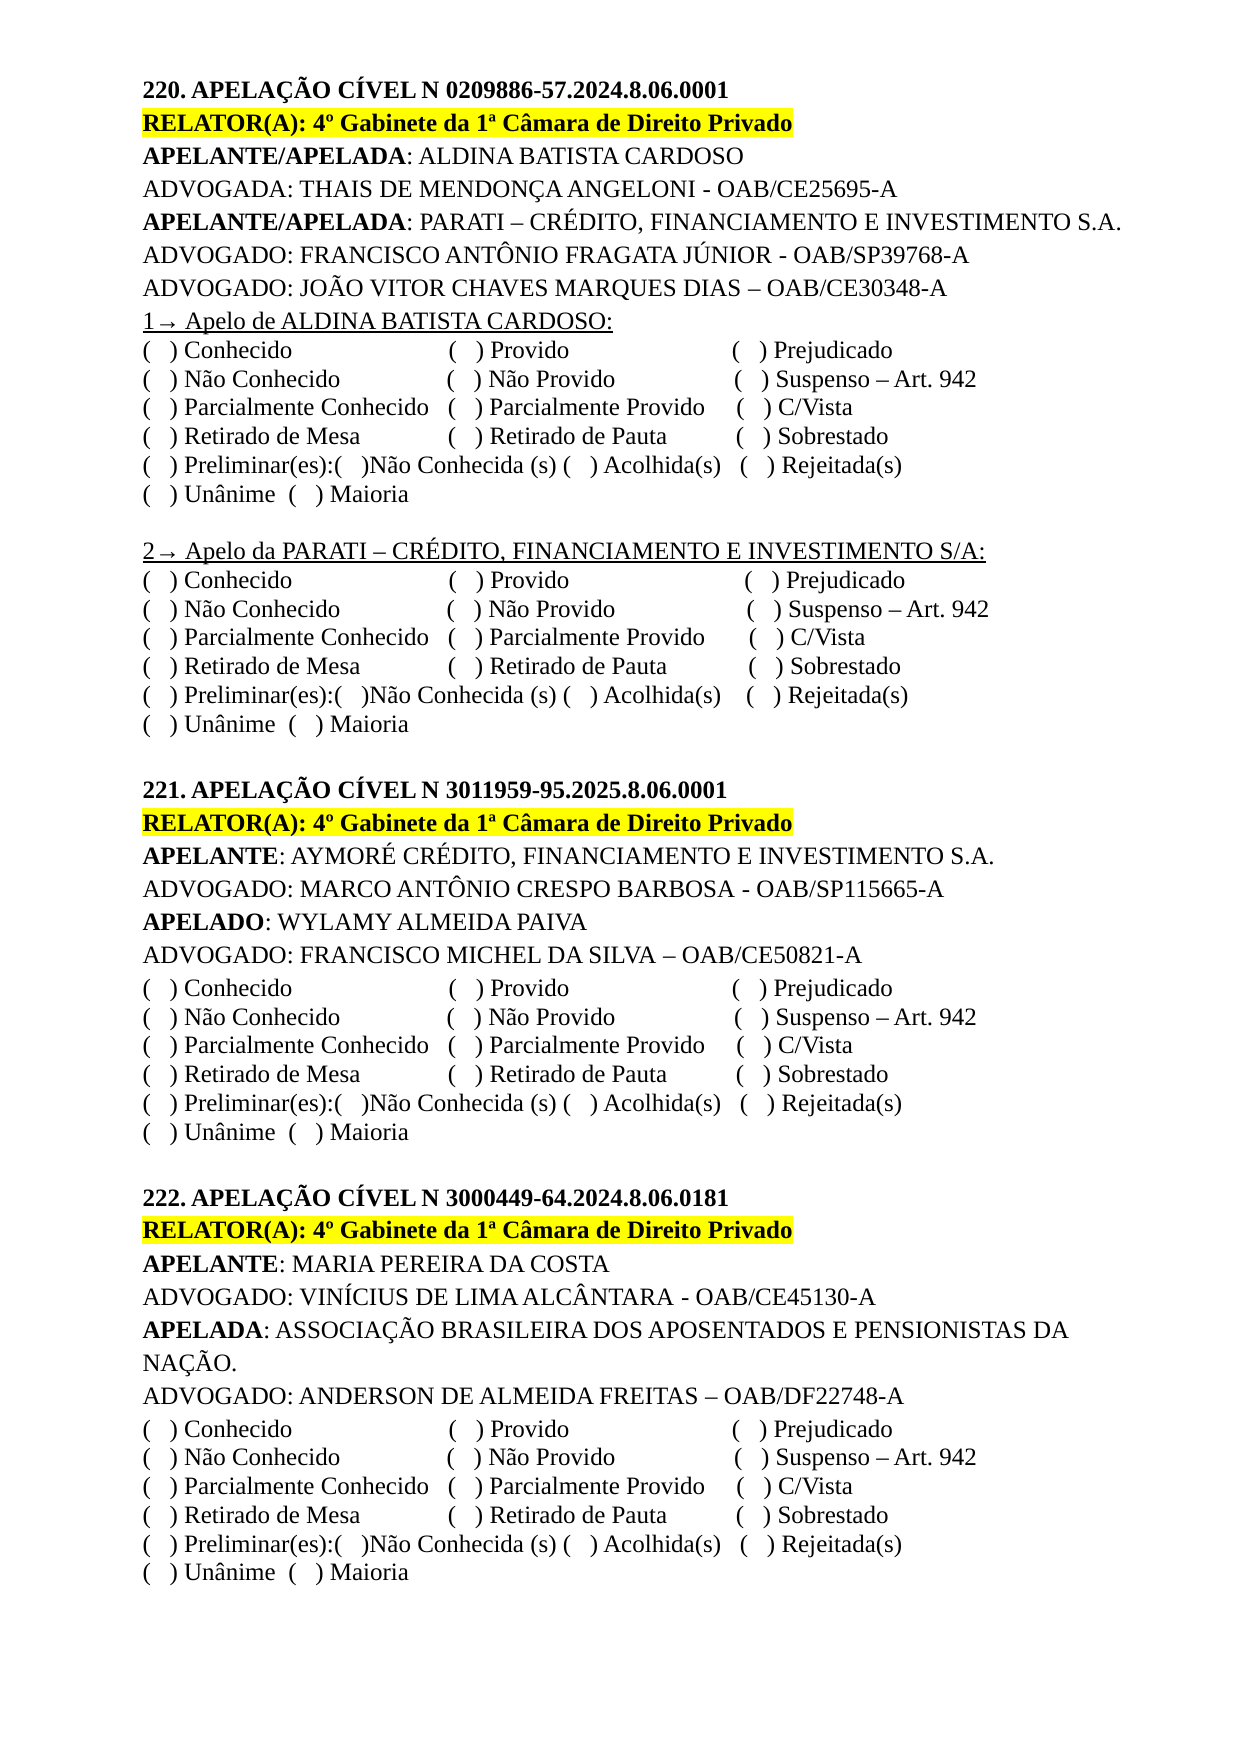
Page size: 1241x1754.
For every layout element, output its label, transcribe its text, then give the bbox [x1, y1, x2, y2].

text 2→ Apelo da PARATI – CRÉDITO, FINANCIAMENTO E INVESTIMENTO S/A: [142, 536, 1141, 565]
text ( ) Preliminar(es):( )Não Conhecida (s) ( ) Acolhida(s) ( ) Rejeitada(s) [142, 1529, 1158, 1557]
text ( ) Parcialmente Conhecido ( ) Parcialmente Provido ( ) C/Vista [142, 1471, 1158, 1500]
text ( ) Unânime ( ) Maioria [142, 709, 1141, 770]
text ( ) Não Conhecido ( ) Não Provido ( ) Suspenso – Art. 942 [142, 1002, 1158, 1030]
text ( ) Parcialmente Conhecido ( ) Parcialmente Provido ( ) C/Vista [142, 392, 1158, 421]
text ( ) Não Conhecido ( ) Não Provido ( ) Suspenso – Art. 942 [142, 594, 1158, 622]
text 220. APELAÇÃO CÍVEL N 0209886-57.2024.8.06.0001 RELATOR(A): 4º Gabinete da 1ª Câmara de Direito Privado APELANTE/APELADA: ALDINA BATISTA CARDOSO ADVOGADA: THAIS DE MENDONÇA ANGELONI - OAB/CE25695-A APELANTE/APELADA: PARATI – CRÉDITO, FINANCIAMENTO E INVESTIMENTO S.A. ADVOGADO: FRANCISCO ANTÔNIO FRAGATA JÚNIOR - OAB/SP39768-A ADVOGADO: JOÃO VITOR CHAVES MARQUES DIAS – OAB/CE30348-A [142, 75, 1141, 302]
text ( ) Conhecido ( ) Provido ( ) Prejudicado [142, 335, 1141, 364]
text ( ) Unânime ( ) Maioria [142, 1557, 1141, 1619]
text ( ) Não Conhecido ( ) Não Provido ( ) Suspenso – Art. 942 [142, 364, 1158, 392]
text 221. APELAÇÃO CÍVEL N 3011959-95.2025.8.06.0001 RELATOR(A): 4º Gabinete da 1ª Câmara de Direito Privado APELANTE: AYMORÉ CRÉDITO, FINANCIAMENTO E INVESTIMENTO S.A. ADVOGADO: MARCO ANTÔNIO CRESPO BARBOSA - OAB/SP115665-A APELADO: WYLAMY ALMEIDA PAIVA ADVOGADO: FRANCISCO MICHEL DA SILVA – OAB/CE50821-A [142, 775, 1141, 968]
text ( ) Retirado de Mesa ( ) Retirado de Pauta ( ) Sobrestado [142, 421, 1158, 450]
text ( ) Unânime ( ) Maioria [142, 479, 1158, 507]
text ( ) Conhecido ( ) Provido ( ) Prejudicado [142, 1414, 1141, 1442]
text ( ) Preliminar(es):( )Não Conhecida (s) ( ) Acolhida(s) ( ) Rejeitada(s) [142, 680, 1158, 709]
text 1→ Apelo de ALDINA BATISTA CARDOSO: [142, 306, 1141, 335]
text ( ) Retirado de Mesa ( ) Retirado de Pauta ( ) Sobrestado [142, 1059, 1158, 1088]
text ( ) Retirado de Mesa ( ) Retirado de Pauta ( ) Sobrestado [142, 651, 1158, 680]
text ( ) Conhecido ( ) Provido ( ) Prejudicado [142, 565, 1141, 594]
text ( ) Retirado de Mesa ( ) Retirado de Pauta ( ) Sobrestado [142, 1500, 1158, 1529]
text ( ) Unânime ( ) Maioria 222. APELAÇÃO CÍVEL N 3000449-64.2024.8.06.0181 RELATOR(A): 4º Gabinete da 1ª Câmara de Direito Privado APELANTE: MARIA PEREIRA DA COSTA ADVOGADO: VINÍCIUS DE LIMA ALCÂNTARA - OAB/CE45130-A APELADA: ASSOCIAÇÃO BRASILEIRA DOS APOSENTADOS E PENSIONISTAS DA NAÇÃO. ADVOGADO: ANDERSON DE ALMEIDA FREITAS – OAB/DF22748-A [142, 1117, 1141, 1409]
text ( ) Parcialmente Conhecido ( ) Parcialmente Provido ( ) C/Vista [142, 1030, 1158, 1059]
text ( ) Preliminar(es):( )Não Conhecida (s) ( ) Acolhida(s) ( ) Rejeitada(s) [142, 450, 1158, 479]
text ( ) Conhecido ( ) Provido ( ) Prejudicado [142, 973, 1141, 1002]
text ( ) Não Conhecido ( ) Não Provido ( ) Suspenso – Art. 942 [142, 1442, 1158, 1471]
text ( ) Preliminar(es):( )Não Conhecida (s) ( ) Acolhida(s) ( ) Rejeitada(s) [142, 1088, 1158, 1117]
text ( ) Parcialmente Conhecido ( ) Parcialmente Provido ( ) C/Vista [142, 622, 1158, 651]
